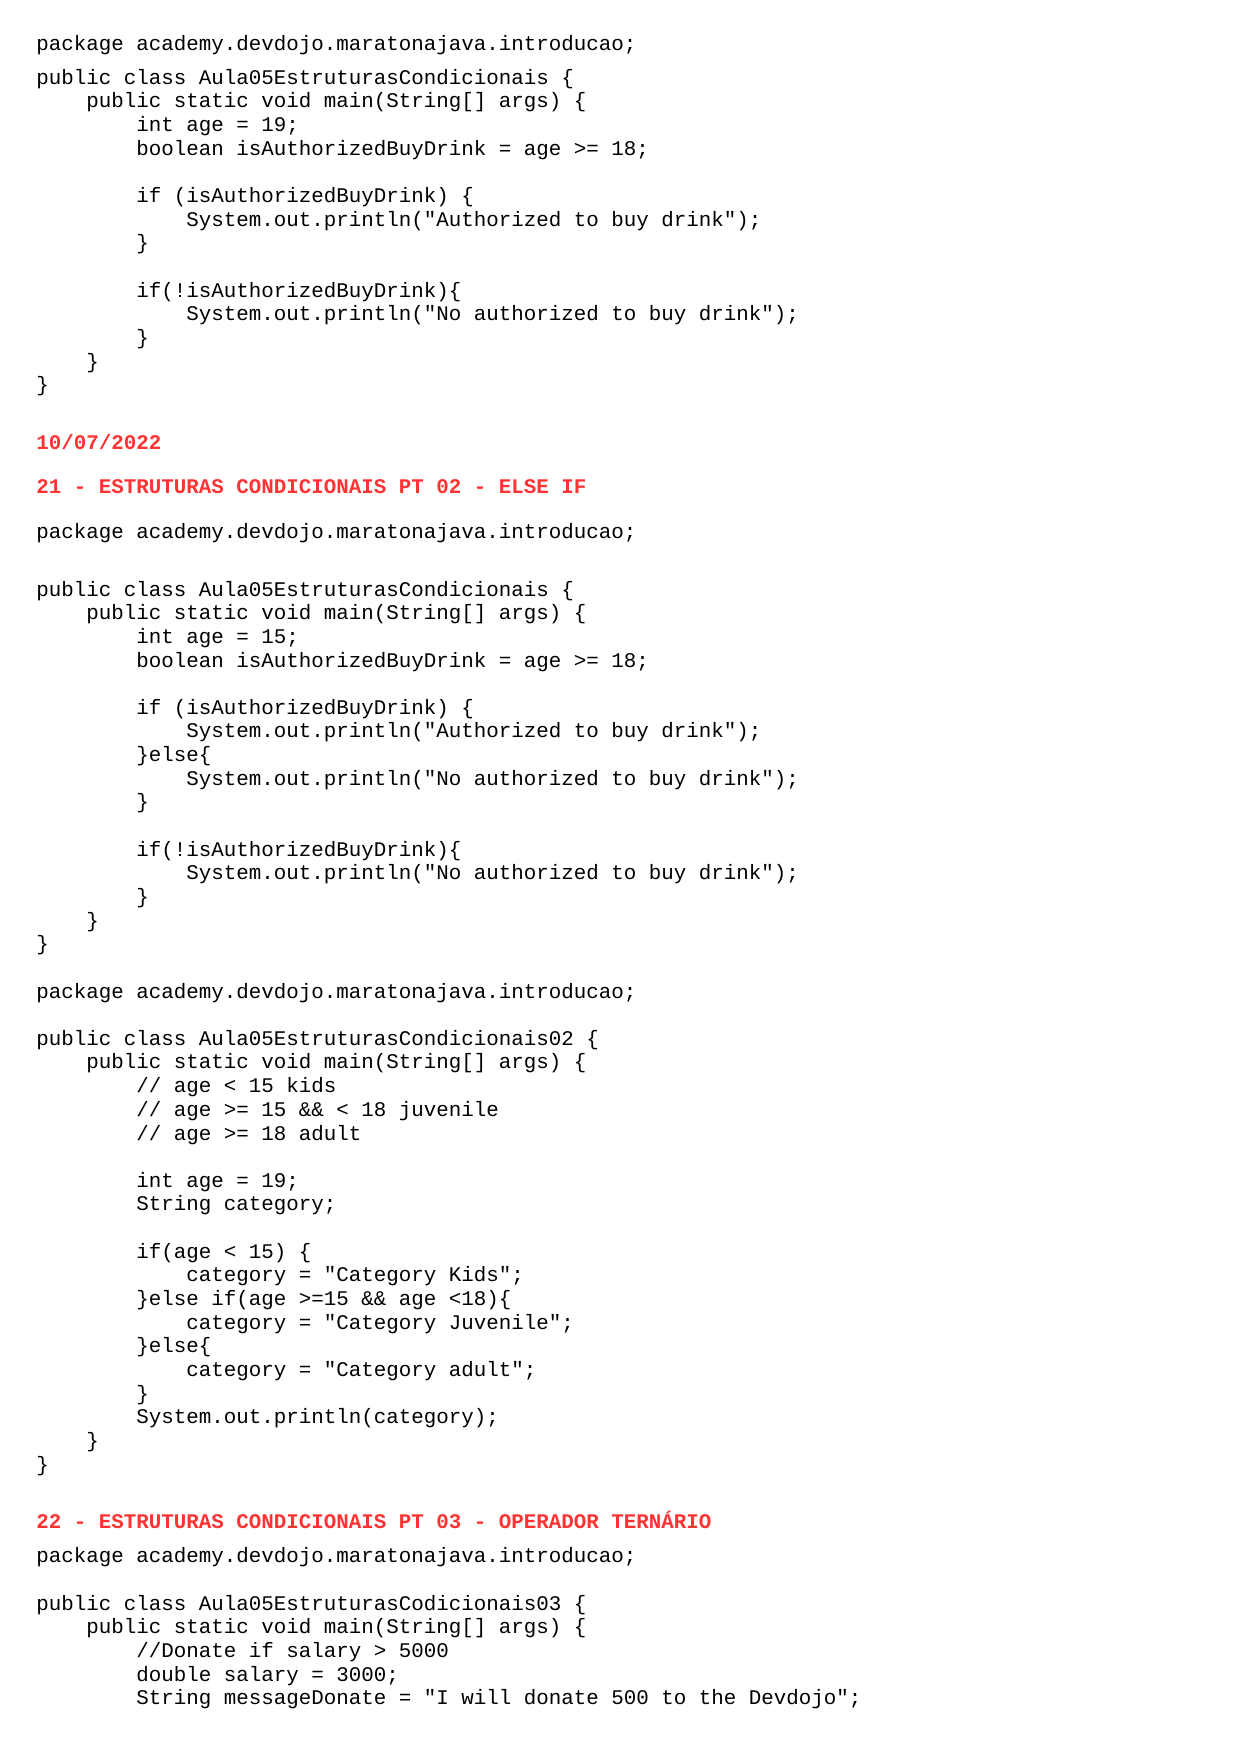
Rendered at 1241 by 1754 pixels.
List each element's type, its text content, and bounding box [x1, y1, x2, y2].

text int age = 15; [36, 626, 1208, 649]
text 22 - ESTRUTURAS CONDICIONAIS PT 03 - OPERADOR TERNÁRIO [36, 1511, 1208, 1535]
text System.out.println("No authorized to buy drink"); [36, 862, 1208, 886]
text package academy.devdojo.maratonajava.introducao; [36, 1545, 1208, 1569]
text } [36, 886, 1208, 910]
text // age < 15 kids [36, 1075, 1208, 1099]
text public class Aula05EstruturasCondicionais { [36, 67, 1208, 91]
text category = "Category Juvenile"; [36, 1312, 1208, 1335]
text String category; [36, 1193, 1208, 1217]
text System.out.println("No authorized to buy drink"); [36, 768, 1208, 791]
text //Donate if salary > 5000 [36, 1640, 1208, 1663]
text }else{ [36, 1335, 1208, 1359]
text } [36, 933, 1208, 957]
text package academy.devdojo.maratonajava.introducao; [36, 33, 1208, 56]
text } [36, 327, 1208, 351]
text int age = 19; [36, 114, 1208, 138]
text public static void main(String[] args) { [36, 91, 1208, 114]
text int age = 19; [36, 1170, 1208, 1193]
text boolean isAuthorizedBuyDrink = age >= 18; [36, 138, 1208, 161]
text }else{ [36, 744, 1208, 768]
text boolean isAuthorizedBuyDrink = age >= 18; [36, 649, 1208, 673]
text 10/07/2022 [36, 432, 1208, 456]
text // age >= 18 adult [36, 1122, 1208, 1146]
text package academy.devdojo.maratonajava.introducao; [36, 981, 1208, 1004]
text String messageDonate = "I will donate 500 to the Devdojo"; [36, 1687, 1208, 1711]
text double salary = 3000; [36, 1663, 1208, 1687]
text if (isAuthorizedBuyDrink) { [36, 185, 1208, 209]
text package academy.devdojo.maratonajava.introducao; [36, 521, 1208, 544]
text } [36, 1453, 1208, 1477]
text } [36, 374, 1208, 398]
text } [36, 1383, 1208, 1406]
text System.out.println("No authorized to buy drink"); [36, 303, 1208, 327]
text category = "Category adult"; [36, 1359, 1208, 1383]
text if (isAuthorizedBuyDrink) { [36, 697, 1208, 721]
text System.out.println(category); [36, 1406, 1208, 1430]
text public class Aula05EstruturasCondicionais { [36, 579, 1208, 602]
text } [36, 791, 1208, 815]
text public class Aula05EstruturasCodicionais03 { [36, 1593, 1208, 1616]
text public static void main(String[] args) { [36, 602, 1208, 626]
text public class Aula05EstruturasCondicionais02 { [36, 1028, 1208, 1052]
text if(age < 15) { [36, 1241, 1208, 1264]
text }else if(age >=15 && age <18){ [36, 1288, 1208, 1312]
text if(!isAuthorizedBuyDrink){ [36, 839, 1208, 862]
text } [36, 910, 1208, 933]
text } [36, 1430, 1208, 1453]
text } [36, 351, 1208, 374]
text System.out.println("Authorized to buy drink"); [36, 721, 1208, 744]
text category = "Category Kids"; [36, 1264, 1208, 1288]
text } [36, 232, 1208, 256]
text public static void main(String[] args) { [36, 1616, 1208, 1640]
text // age >= 15 && < 18 juvenile [36, 1099, 1208, 1122]
text System.out.println("Authorized to buy drink"); [36, 209, 1208, 232]
text public static void main(String[] args) { [36, 1052, 1208, 1075]
text if(!isAuthorizedBuyDrink){ [36, 280, 1208, 303]
text 21 - ESTRUTURAS CONDICIONAIS PT 02 - ELSE IF [36, 476, 1208, 500]
